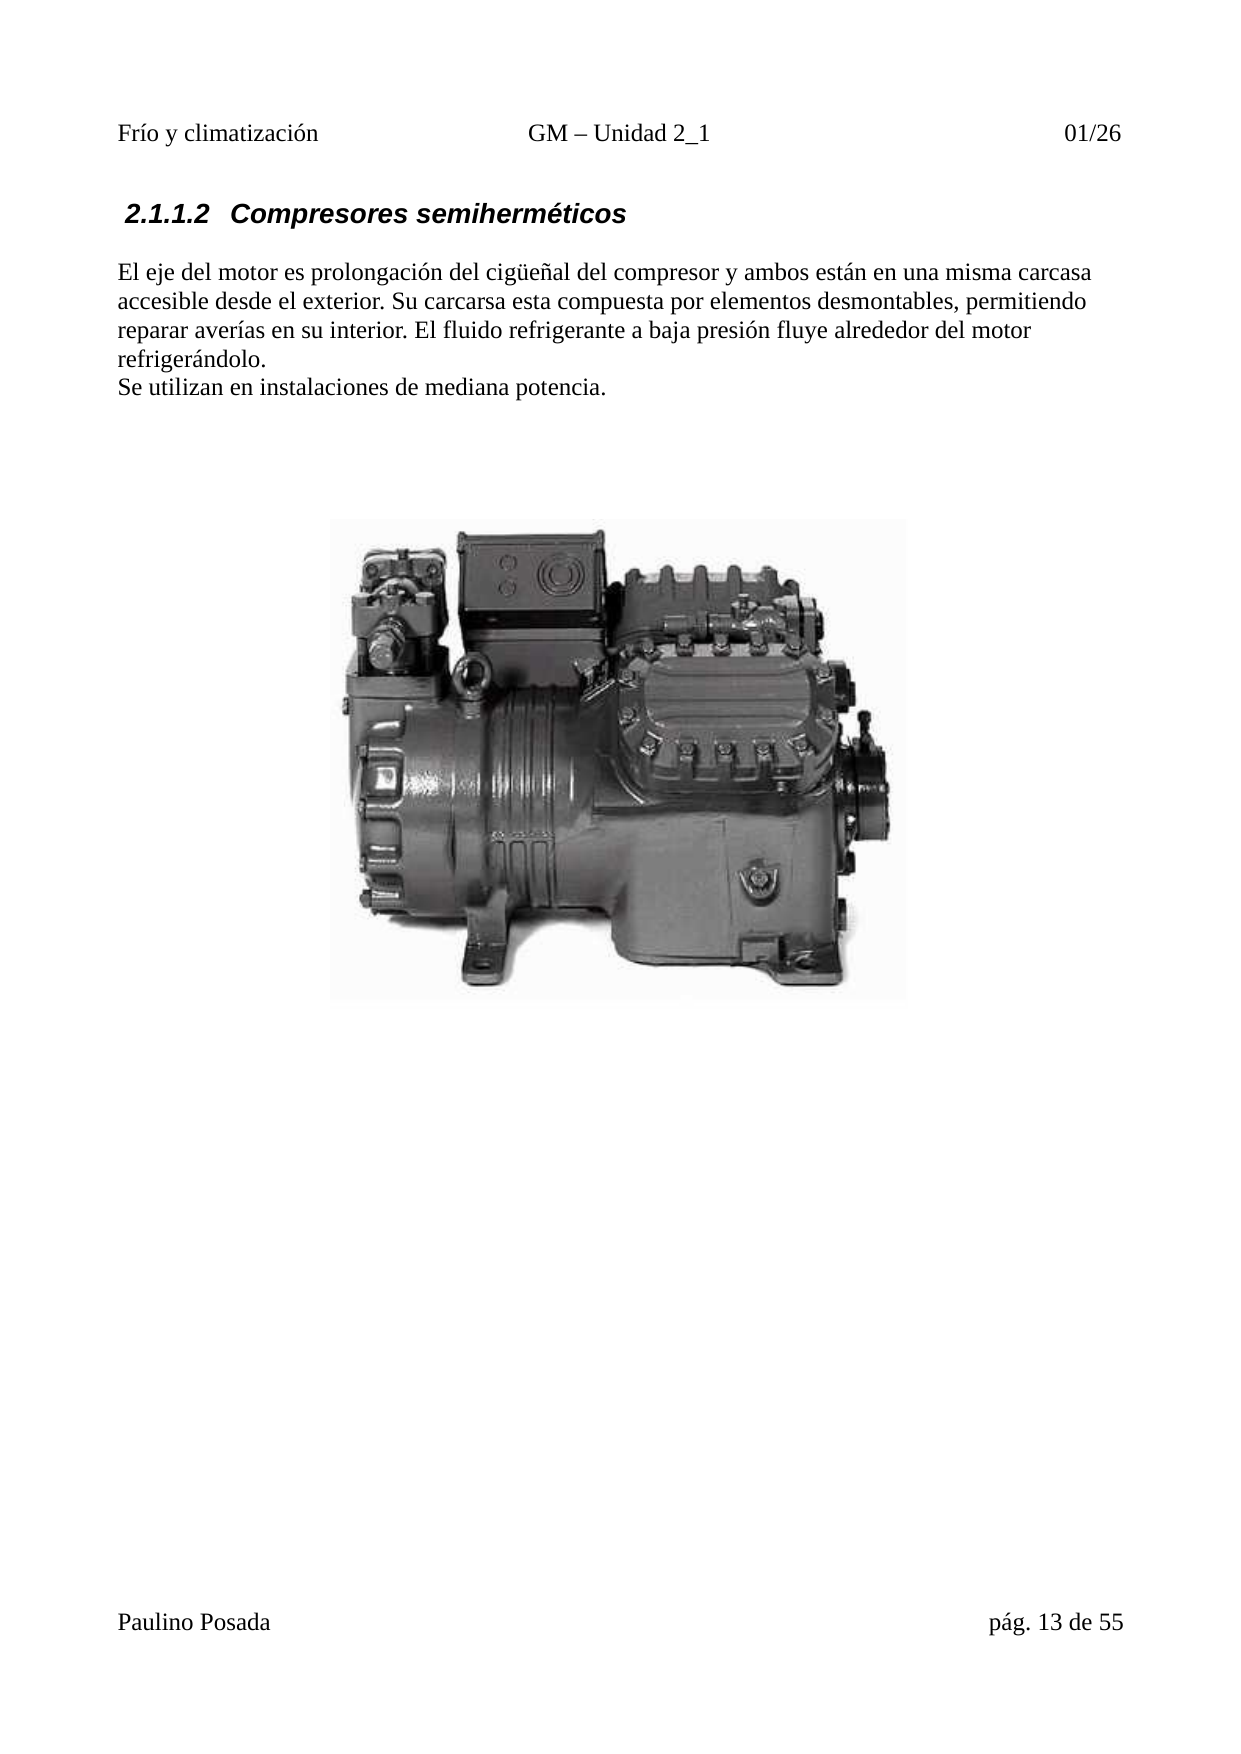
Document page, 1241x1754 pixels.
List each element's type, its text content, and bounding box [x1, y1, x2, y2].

text El eje del motor es prolongación del cigüeñal del compresor y ambos están en una misma carcasa accesible desde el exterior. Su carcarsa esta compuesta por elementos desmontables, permitiendo reparar averías en su interior. El fluido refrigerante a baja presión fluye alrededor del motor refrigerándolo. [117, 257, 1123, 372]
subtitle Compresores semiherméticos [117, 197, 1123, 229]
picture [330, 519, 909, 1009]
text Se utilizan en instalaciones de mediana potencia. [117, 372, 1123, 401]
